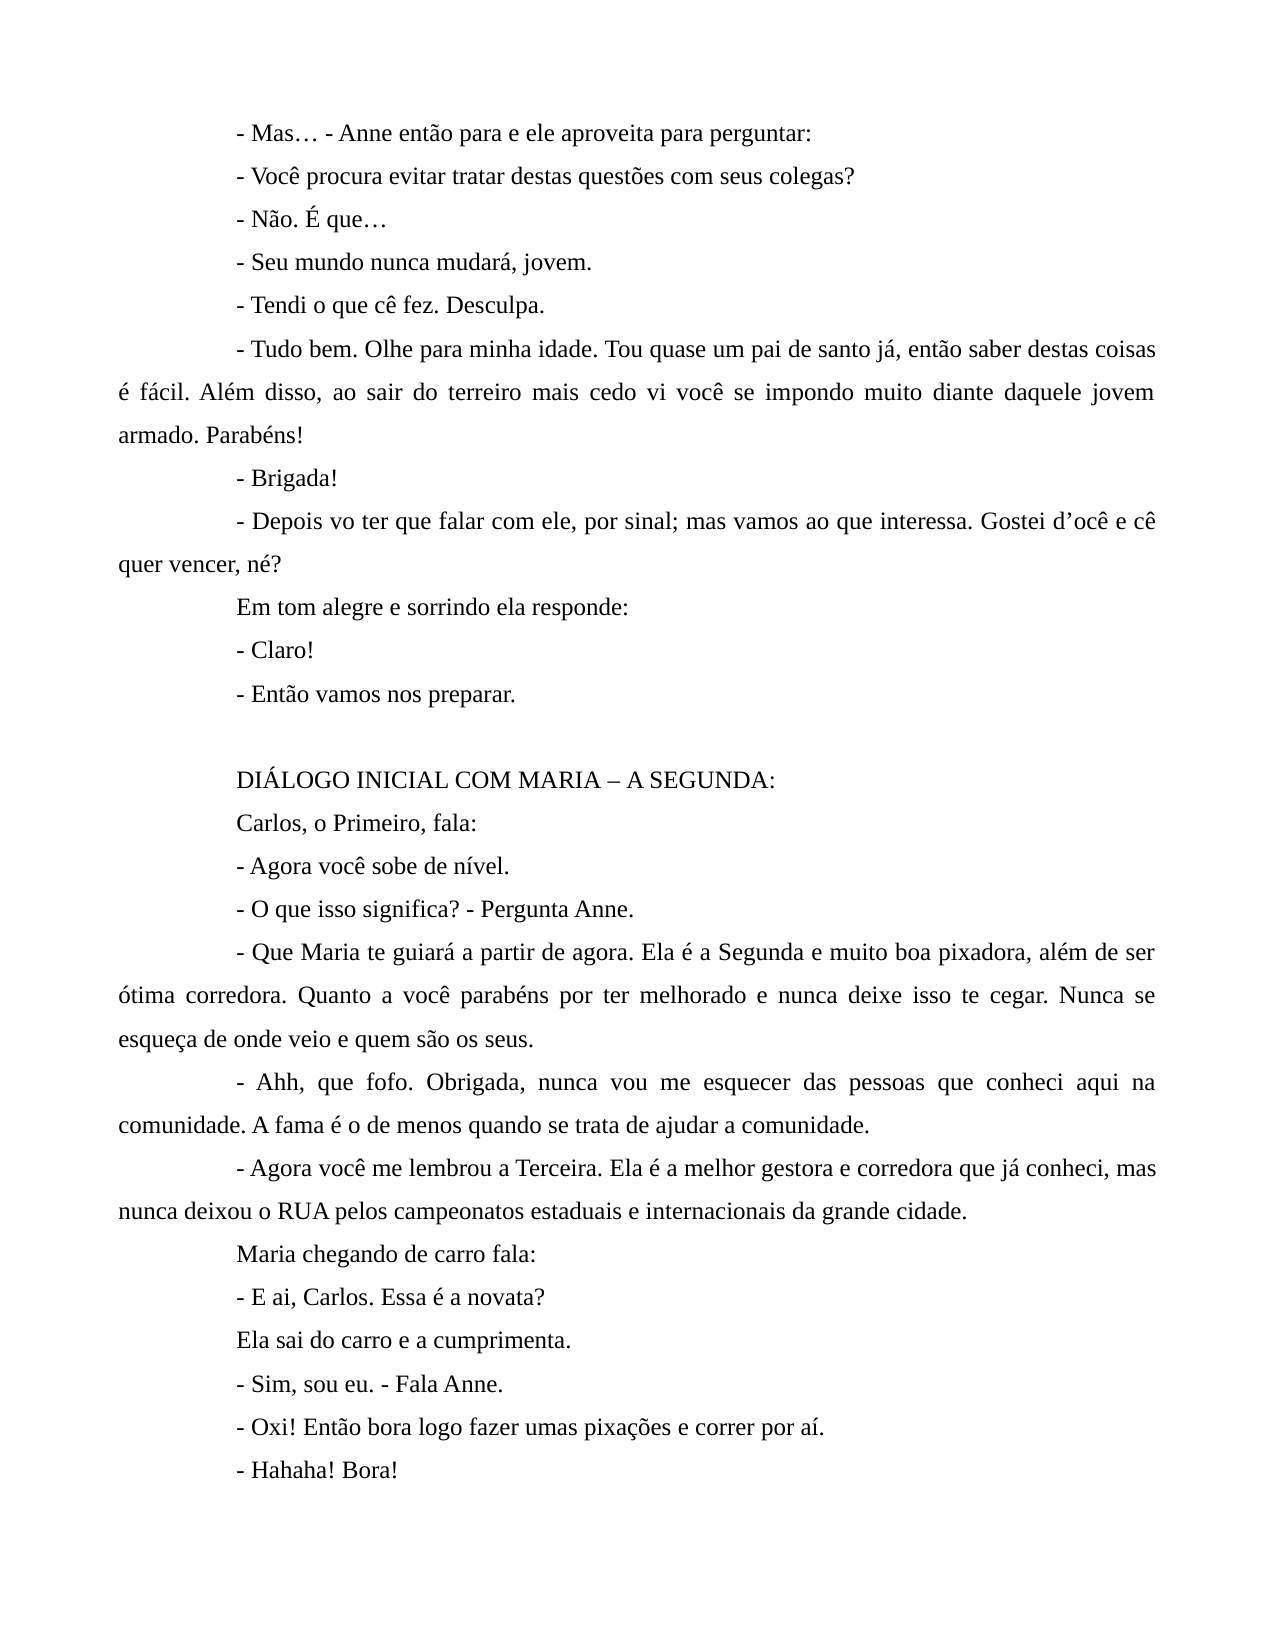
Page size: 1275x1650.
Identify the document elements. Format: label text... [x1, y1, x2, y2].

text - Hahaha! Bora! [118, 1455, 1157, 1484]
text - Depois vo ter que falar com ele, por sinal; mas vamos ao que interessa. Gostei d’ocê e cê quer vencer, né? [118, 506, 1157, 578]
text - Tendi o que cê fez. Desculpa. [118, 291, 1157, 319]
text - Claro! [118, 636, 1157, 664]
text - Sim, sou eu. - Fala Anne. [118, 1369, 1157, 1397]
text - O que isso significa? - Pergunta Anne. [118, 894, 1157, 923]
text - Mas… - Anne então para e ele aproveita para perguntar: [118, 118, 1157, 147]
text - Agora você me lembrou a Terceira. Ela é a melhor gestora e corredora que já conheci, mas nunca deixou o RUA pelos campeonatos estaduais e internacionais da grande cidade. [118, 1153, 1157, 1225]
text Ela sai do carro e a cumprimenta. [118, 1326, 1157, 1354]
text - Oxi! Então bora logo fazer umas pixações e correr por aí. [118, 1412, 1157, 1441]
text Em tom alegre e sorrindo ela responde: [118, 592, 1157, 621]
text - Tudo bem. Olhe para minha idade. Tou quase um pai de santo já, então saber destas coisas é fácil. Além disso, ao sair do terreiro mais cedo vi você se impondo muito diante daquele jovem armado. Parabéns! [118, 334, 1157, 449]
text - Você procura evitar tratar destas questões com seus colegas? [118, 161, 1157, 190]
text - Brigada! [118, 463, 1157, 492]
text - Agora você sobe de nível. [118, 851, 1157, 880]
text - Ahh, que fofo. Obrigada, nunca vou me esquecer das pessoas que conheci aqui na comunidade. A fama é o de menos quando se trata de ajudar a comunidade. [118, 1067, 1157, 1139]
text Carlos, o Primeiro, fala: [118, 808, 1157, 837]
text Maria chegando de carro fala: [118, 1239, 1157, 1268]
text DIÁLOGO INICIAL COM MARIA – A SEGUNDA: [118, 765, 1157, 794]
text - Não. É que… [118, 204, 1157, 233]
text - E ai, Carlos. Essa é a novata? [118, 1282, 1157, 1311]
text - Que Maria te guiará a partir de agora. Ela é a Segunda e muito boa pixadora, além de ser ótima corredora. Quanto a você parabéns por ter melhorado e nunca deixe isso te cegar. Nunca se esqueça de onde veio e quem são os seus. [118, 937, 1157, 1052]
text - Então vamos nos preparar. [118, 679, 1157, 707]
text - Seu mundo nunca mudará, jovem. [118, 247, 1157, 276]
